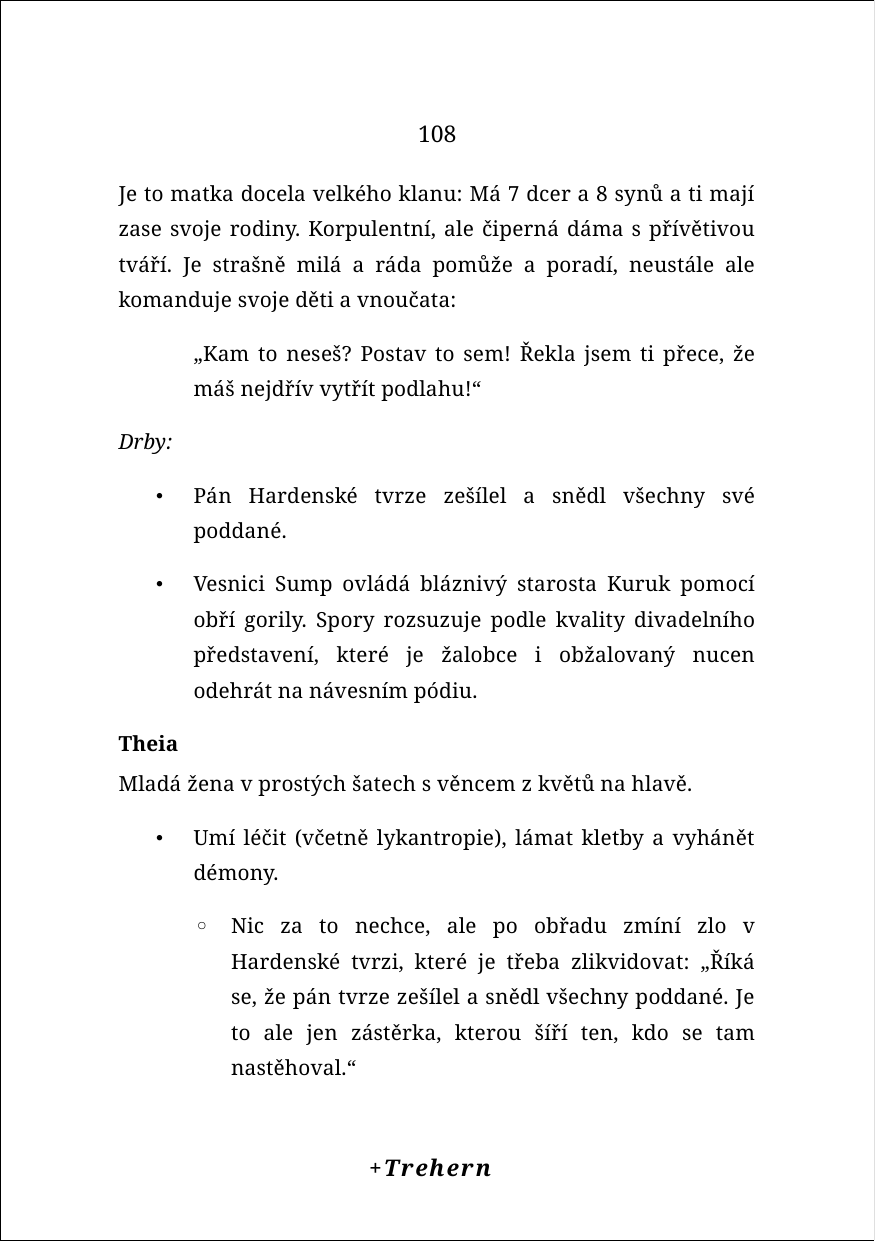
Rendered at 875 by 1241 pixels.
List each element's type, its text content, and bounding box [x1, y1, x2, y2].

subtitle Theia [118, 729, 756, 758]
list Umí léčit (včetně lykantropie), lámat kletby a vyhánět démony. [156, 823, 756, 887]
text Drby: [118, 427, 756, 456]
list „Kam to neseš? Postav to sem! Řekla jsem ti přece, že máš nejdřív vytřít podlahu!“ [156, 339, 756, 403]
text Mladá žena v prostých šatech s věncem z květů na hlavě. [118, 769, 756, 798]
list Vesnici Sump ovládá bláznivý starosta Kuruk pomocí obří gorily. Spory rozsuzuje podle kvality divadelního představení, které je žalobce i obžalovaný nucen odehrát na návesním pódiu. [156, 569, 756, 704]
text Je to matka docela velkého klanu: Má 7 dcer a 8 synů a ti mají zase svoje rodiny. Korpulentní, ale čiperná dáma s přívětivou tváří. Je strašně milá a ráda pomůže a poradí, neustále ale komanduje svoje děti a vnoučata: [118, 179, 756, 314]
list Pán Hardenské tvrze zešílel a snědl všechny své poddané. [156, 481, 756, 545]
list Nic za to nechce, ale po obřadu zmíní zlo v Hardenské tvrzi, které je třeba zlikvidovat: „Říká se, že pán tvrze zešílel a snědl všechny poddané. Je to ale jen zástěrka, kterou šíří ten, kdo se tam nastěhoval.“ [193, 911, 756, 1082]
